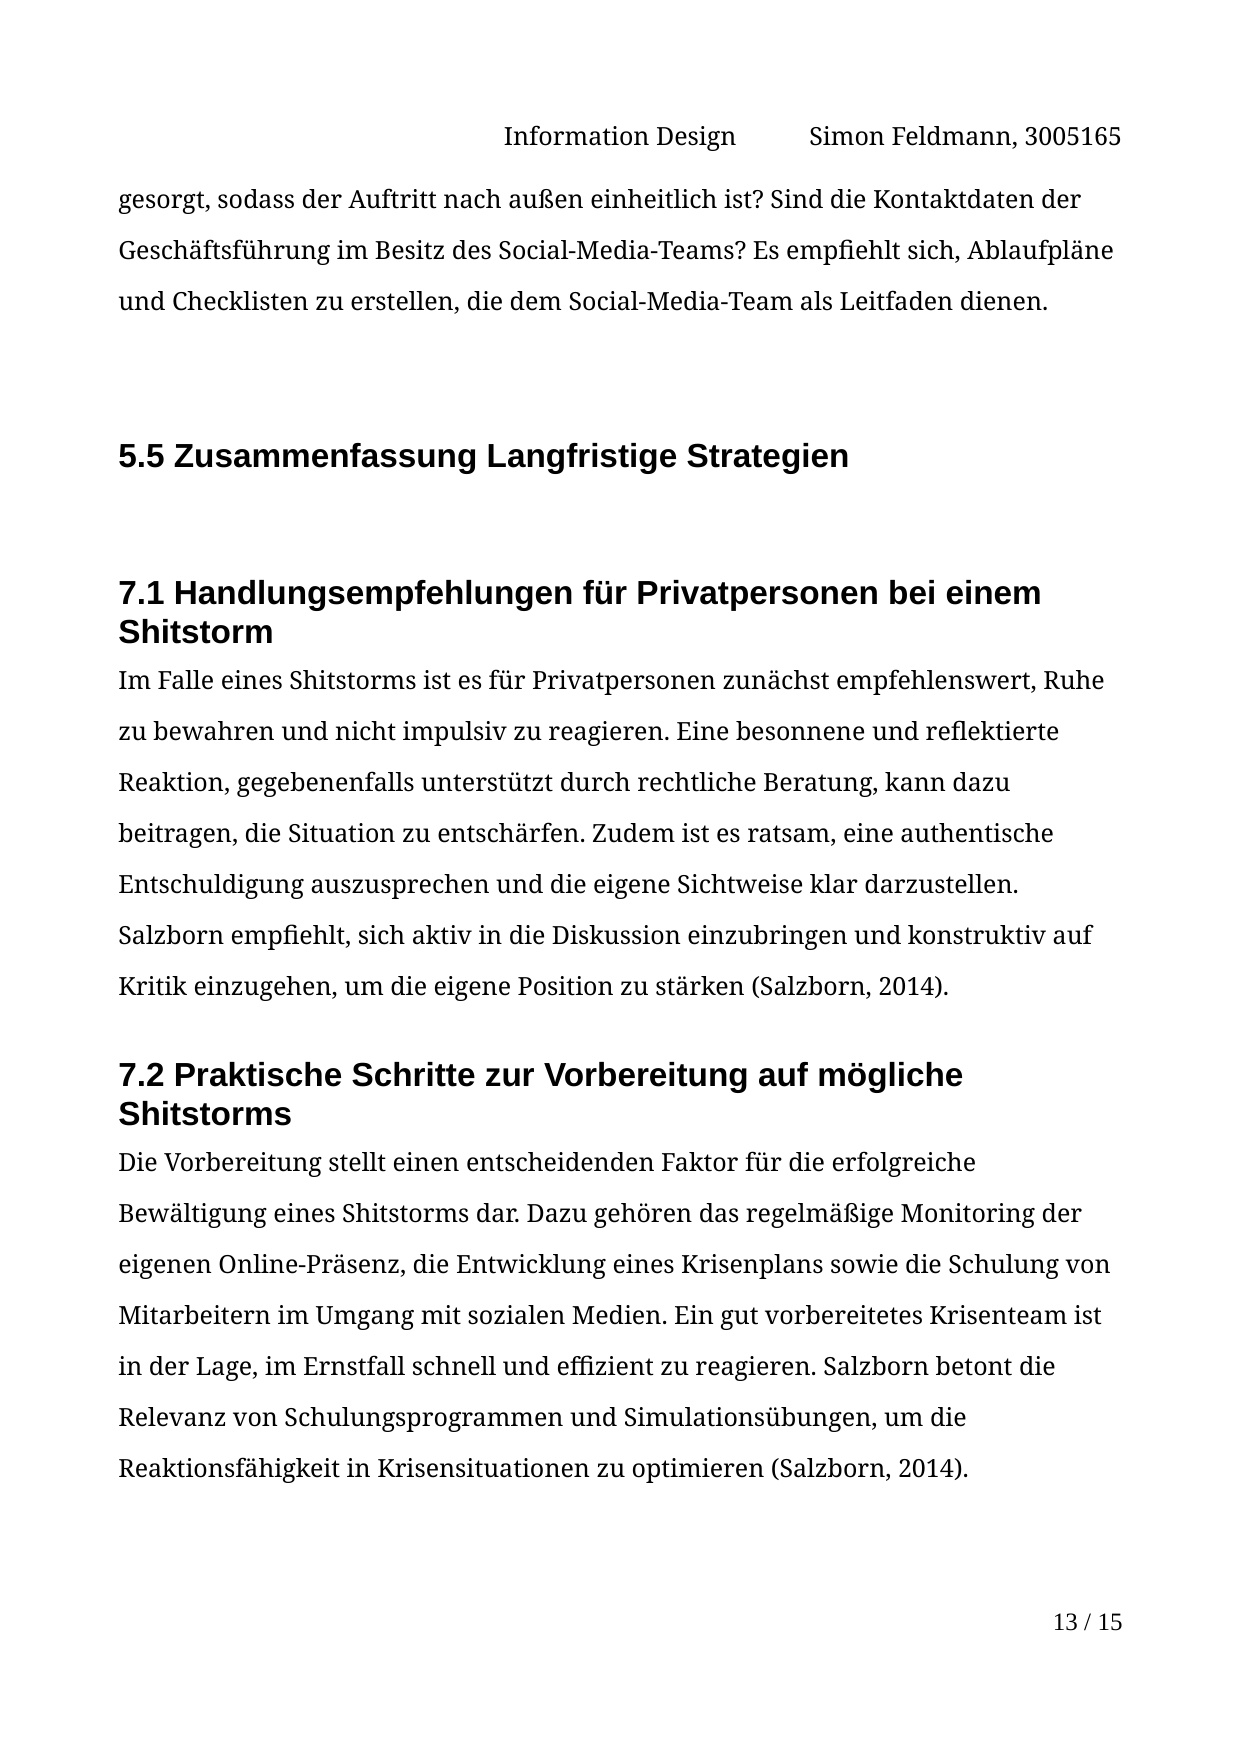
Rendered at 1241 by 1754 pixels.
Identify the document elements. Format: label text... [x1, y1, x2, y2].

text Im Falle eines Shitstorms ist es für Privatpersonen zunächst empfehlenswert, Ruhe zu bewahren und nicht impulsiv zu reagieren. Eine besonnene und reflektierte Reaktion, gegebenenfalls unterstützt durch rechtliche Beratung, kann dazu beitragen, die Situation zu entschärfen. Zudem ist es ratsam, eine authentische Entschuldigung auszusprechen und die eigene Sichtweise klar darzustellen. Salzborn empfiehlt, sich aktiv in die Diskussion einzubringen und konstruktiv auf Kritik einzugehen, um die eigene Position zu stärken (Salzborn, 2014). [118, 663, 1122, 1003]
subtitle 7.2 Praktische Schritte zur Vorbereitung auf mögliche Shitstorms [118, 1055, 1122, 1132]
text gesorgt, sodass der Auftritt nach außen einheitlich ist? Sind die Kontaktdaten der Geschäftsführung im Besitz des Social-Media-Teams? Es empfiehlt sich, Ablaufpläne und Checklisten zu erstellen, die dem Social-Media-Team als Leitfaden dienen. [118, 182, 1122, 318]
subtitle 7.1 Handlungsempfehlungen für Privatpersonen bei einem Shitstorm [118, 573, 1122, 650]
subtitle 5.5 Zusammenfassung Langfristige Strategien [118, 436, 1122, 474]
text Die Vorbereitung stellt einen entscheidenden Faktor für die erfolgreiche Bewältigung eines Shitstorms dar. Dazu gehören das regelmäßige Monitoring der eigenen Online-Präsenz, die Entwicklung eines Krisenplans sowie die Schulung von Mitarbeitern im Umgang mit sozialen Medien. Ein gut vorbereitetes Krisenteam ist in der Lage, im Ernstfall schnell und effizient zu reagieren. Salzborn betont die Relevanz von Schulungsprogrammen und Simulationsübungen, um die Reaktionsfähigkeit in Krisensituationen zu optimieren (Salzborn, 2014). [118, 1145, 1122, 1485]
